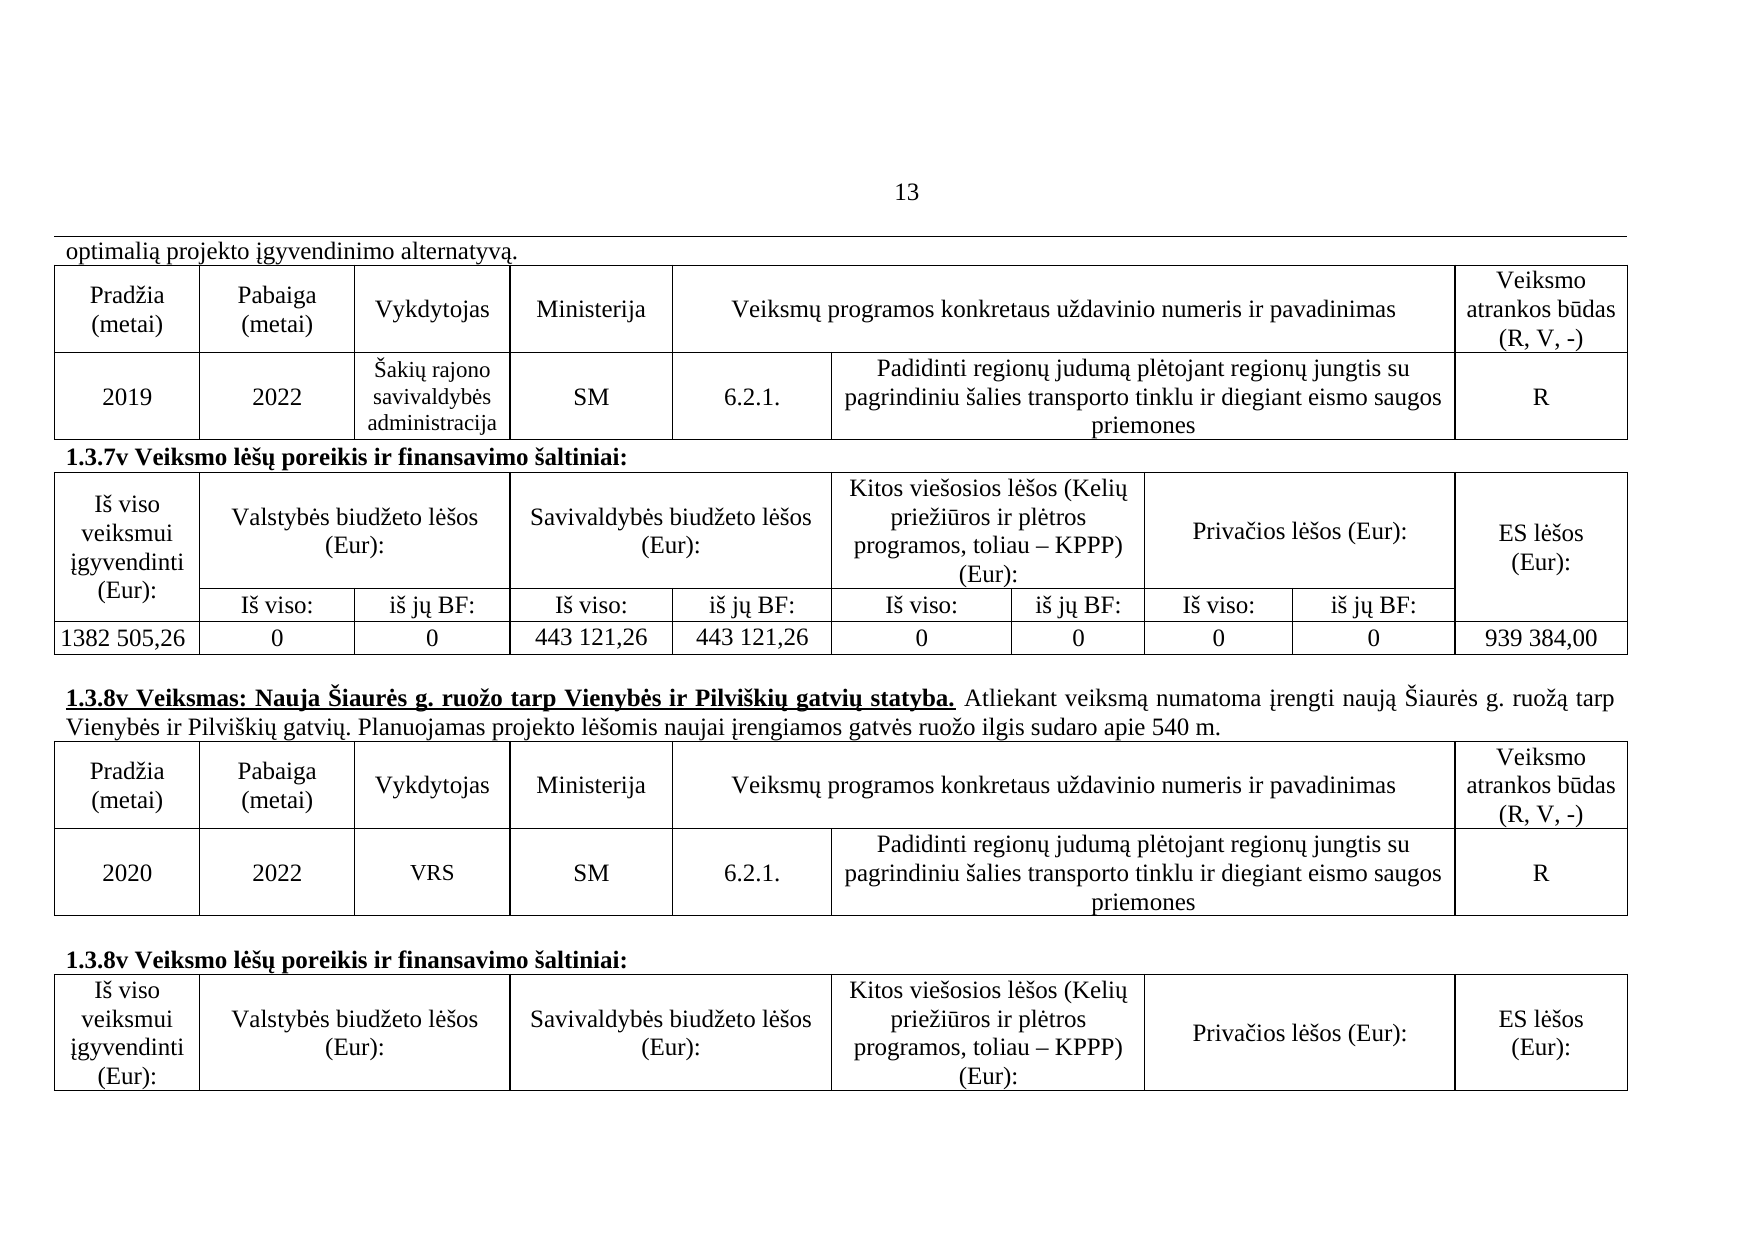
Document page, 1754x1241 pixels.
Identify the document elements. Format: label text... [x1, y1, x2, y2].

table_cell Šakių rajono savivaldybės administracija [355, 353, 509, 439]
table_cell Iš viso veiksmui įgyvendinti (Eur): [55, 975, 199, 1090]
table_cell Iš viso: [200, 589, 354, 621]
table_cell iš jų BF: [1293, 589, 1454, 621]
table_cell Iš viso: [1145, 589, 1292, 621]
table_cell 939 384,00 [1456, 622, 1627, 653]
table_cell iš jų BF: [673, 589, 831, 621]
table_cell Savivaldybės biudžeto lėšos (Eur): [511, 473, 831, 588]
table_cell SM [511, 353, 672, 439]
table_cell Vykdytojas [355, 266, 509, 352]
table_cell Veiksmų programos konkretaus uždavinio numeris ir pavadinimas [673, 742, 1454, 828]
table_cell Pabaiga (metai) [200, 742, 354, 828]
table_cell Pradžia (metai) [55, 266, 199, 352]
table_cell Ministerija [511, 266, 672, 352]
table_cell Valstybės biudžeto lėšos (Eur): [200, 975, 509, 1090]
table_cell Kitos viešosios lėšos (Kelių priežiūros ir plėtros programos, toliau – KPPP) (Eur): [832, 473, 1144, 588]
table_header 1.3.8v Veiksmas: Nauja Šiaurės g. ruožo tarp Vienybės ir Pilviškių gatvių statyba. Atliekant veiksmą numatoma įrengti naują Šiaurės g. ruožą tarp Vienybės ir Pilviškių gatvių. Planuojamas projekto lėšomis naujai įrengiamos gatvės ruožo ilgis sudaro apie 540 m. [54, 683, 1627, 741]
table_cell Privačios lėšos (Eur): [1145, 975, 1454, 1090]
table_cell VRS [355, 829, 509, 915]
table_cell 443 121,26 [673, 622, 831, 653]
table_cell ES lėšos (Eur): [1456, 473, 1627, 621]
table_cell [1630, 235, 1655, 1091]
table_cell R [1456, 829, 1627, 915]
table_cell [1685, 235, 1716, 1091]
table_cell Iš viso veiksmui įgyvendinti (Eur): [55, 473, 199, 621]
table_cell R [1456, 353, 1627, 439]
table_cell Padidinti regionų judumą plėtojant regionų jungtis su pagrindiniu šalies transporto tinklu ir diegiant eismo saugos priemones [832, 353, 1454, 439]
table_cell 0 [832, 622, 1011, 653]
table_cell Vykdytojas [355, 742, 509, 828]
table_cell 0 [1145, 622, 1292, 653]
table_cell Veiksmo atrankos būdas (R, V, -) [1456, 266, 1627, 352]
table_cell 2020 [55, 829, 199, 915]
table_cell 1.3.7v Veiksmo lėšų poreikis ir finansavimo šaltiniai: [54, 440, 1627, 472]
table_cell SM [511, 829, 672, 915]
table_cell iš jų BF: [355, 589, 509, 621]
table_cell 1382 505,26 [55, 622, 199, 653]
table_cell 1.3.8v Veiksmo lėšų poreikis ir finansavimo šaltiniai: [54, 916, 1627, 974]
table_cell 443 121,26 [511, 622, 672, 653]
table_cell Iš viso: [511, 589, 672, 621]
table_cell [1716, 235, 1740, 1091]
table_cell Savivaldybės biudžeto lėšos (Eur): [511, 975, 831, 1090]
table_cell [1655, 235, 1685, 1091]
table_cell [43, 235, 1630, 1091]
table_cell 2019 [55, 353, 199, 439]
table_cell Kitos viešosios lėšos (Kelių priežiūros ir plėtros programos, toliau – KPPP) (Eur): [832, 975, 1144, 1090]
table_cell ES lėšos (Eur): [1456, 975, 1627, 1090]
table_cell Veiksmo atrankos būdas (R, V, -) [1456, 742, 1627, 828]
table_cell Pradžia (metai) [55, 742, 199, 828]
table_cell Ministerija [511, 742, 672, 828]
table_cell [1740, 235, 1754, 1091]
table_cell 6.2.1. [673, 353, 831, 439]
table_cell Iš viso: [832, 589, 1011, 621]
table_cell Privačios lėšos (Eur): [1145, 473, 1454, 588]
table_cell Pabaiga (metai) [200, 266, 354, 352]
table_cell 0 [200, 622, 354, 653]
table_cell 0 [1012, 622, 1144, 653]
table_cell 2022 [200, 829, 354, 915]
table_header optimalią projekto įgyvendinimo alternatyvą. [54, 237, 1627, 264]
table_cell iš jų BF: [1012, 589, 1144, 621]
table_cell Valstybės biudžeto lėšos (Eur): [200, 473, 509, 588]
table_cell 0 [1293, 622, 1454, 653]
table_cell Padidinti regionų judumą plėtojant regionų jungtis su pagrindiniu šalies transporto tinklu ir diegiant eismo saugos priemones [832, 829, 1454, 915]
table_cell Veiksmų programos konkretaus uždavinio numeris ir pavadinimas [673, 266, 1454, 352]
table_cell 0 [355, 622, 509, 653]
table_cell 2022 [200, 353, 354, 439]
table_cell 6.2.1. [673, 829, 831, 915]
